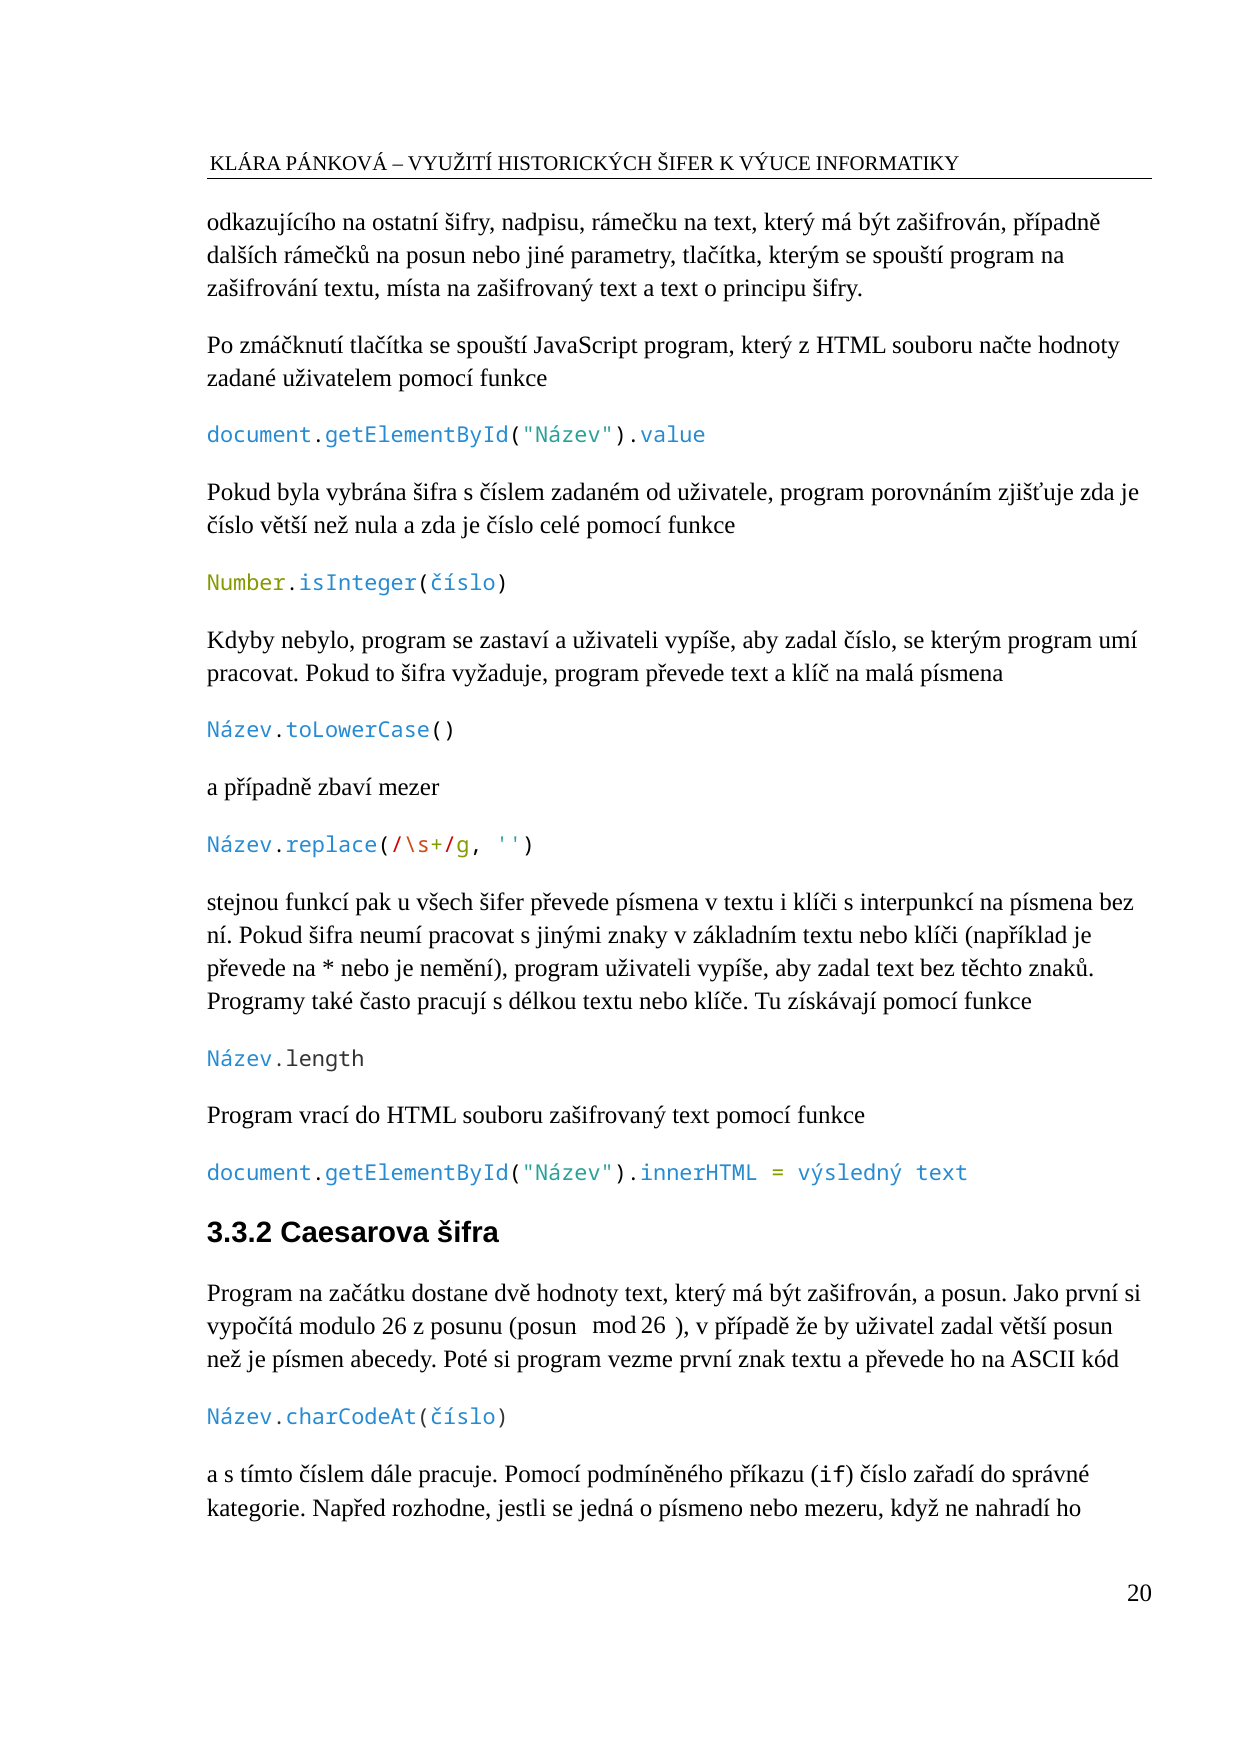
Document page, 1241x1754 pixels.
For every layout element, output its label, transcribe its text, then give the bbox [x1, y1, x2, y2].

text Název.toLowerCase() [207, 714, 1152, 744]
text Název.replace(/\s+/g, '') [207, 829, 1152, 859]
text Název.length [207, 1042, 1152, 1072]
text odkazujícího na ostatní šifry, nadpisu, rámečku na text, který má být zašifrován, případně dalších rámečků na posun nebo jiné parametry, tlačítka, kterým se spouští program na zašifrování textu, místa na zašifrovaný text a text o principu šifry. [207, 207, 1152, 302]
text Název.charCodeAt(číslo) [207, 1401, 1152, 1431]
text Pokud byla vybrána šifra s číslem zadaném od uživatele, program porovnáním zjišťuje zda je číslo větší než nula a zda je číslo celé pomocí funkce [207, 477, 1152, 539]
text Po zmáčknutí tlačítka se spouští JavaScript program, který z HTML souboru načte hodnoty zadané uživatelem pomocí funkce [207, 330, 1152, 392]
text document.getElementById("Název").innerHTML = výsledný text [207, 1157, 1152, 1187]
text Number.isInteger(číslo) [207, 567, 1152, 597]
subtitle Caesarova šifra [207, 1215, 1152, 1248]
text Kdyby nebylo, program se zastaví a uživateli vypíše, aby zadal číslo, se kterým program umí pracovat. Pokud to šifra vyžaduje, program převede text a klíč na malá písmena [207, 625, 1152, 687]
text Program na začátku dostane dvě hodnoty text, který má být zašifrován, a posun. Jako první si vypočítá modulo 26 z posunu (posun ), v případě že by uživatel zadal větší posun než je písmen abecedy. Poté si program vezme první znak textu a převede ho na ASCII kód [207, 1278, 1152, 1373]
text document.getElementById("Název").value [207, 419, 1152, 449]
text a případně zbaví mezer [207, 772, 1152, 801]
text a s tímto číslem dále pracuje. Pomocí podmíněného příkazu (if) číslo zařadí do správné kategorie. Napřed rozhodne, jestli se jedná o písmeno nebo mezeru, když ne nahradí ho [207, 1458, 1152, 1521]
text stejnou funkcí pak u všech šifer převede písmena v textu i klíči s interpunkcí na písmena bez ní. Pokud šifra neumí pracovat s jinými znaky v základním textu nebo klíči (například je převede na * nebo je nemění), program uživateli vypíše, aby zadal text bez těchto znaků. Programy také často pracují s délkou textu nebo klíče. Tu získávají pomocí funkce [207, 887, 1152, 1014]
text Program vrací do HTML souboru zašifrovaný text pomocí funkce [207, 1100, 1152, 1129]
